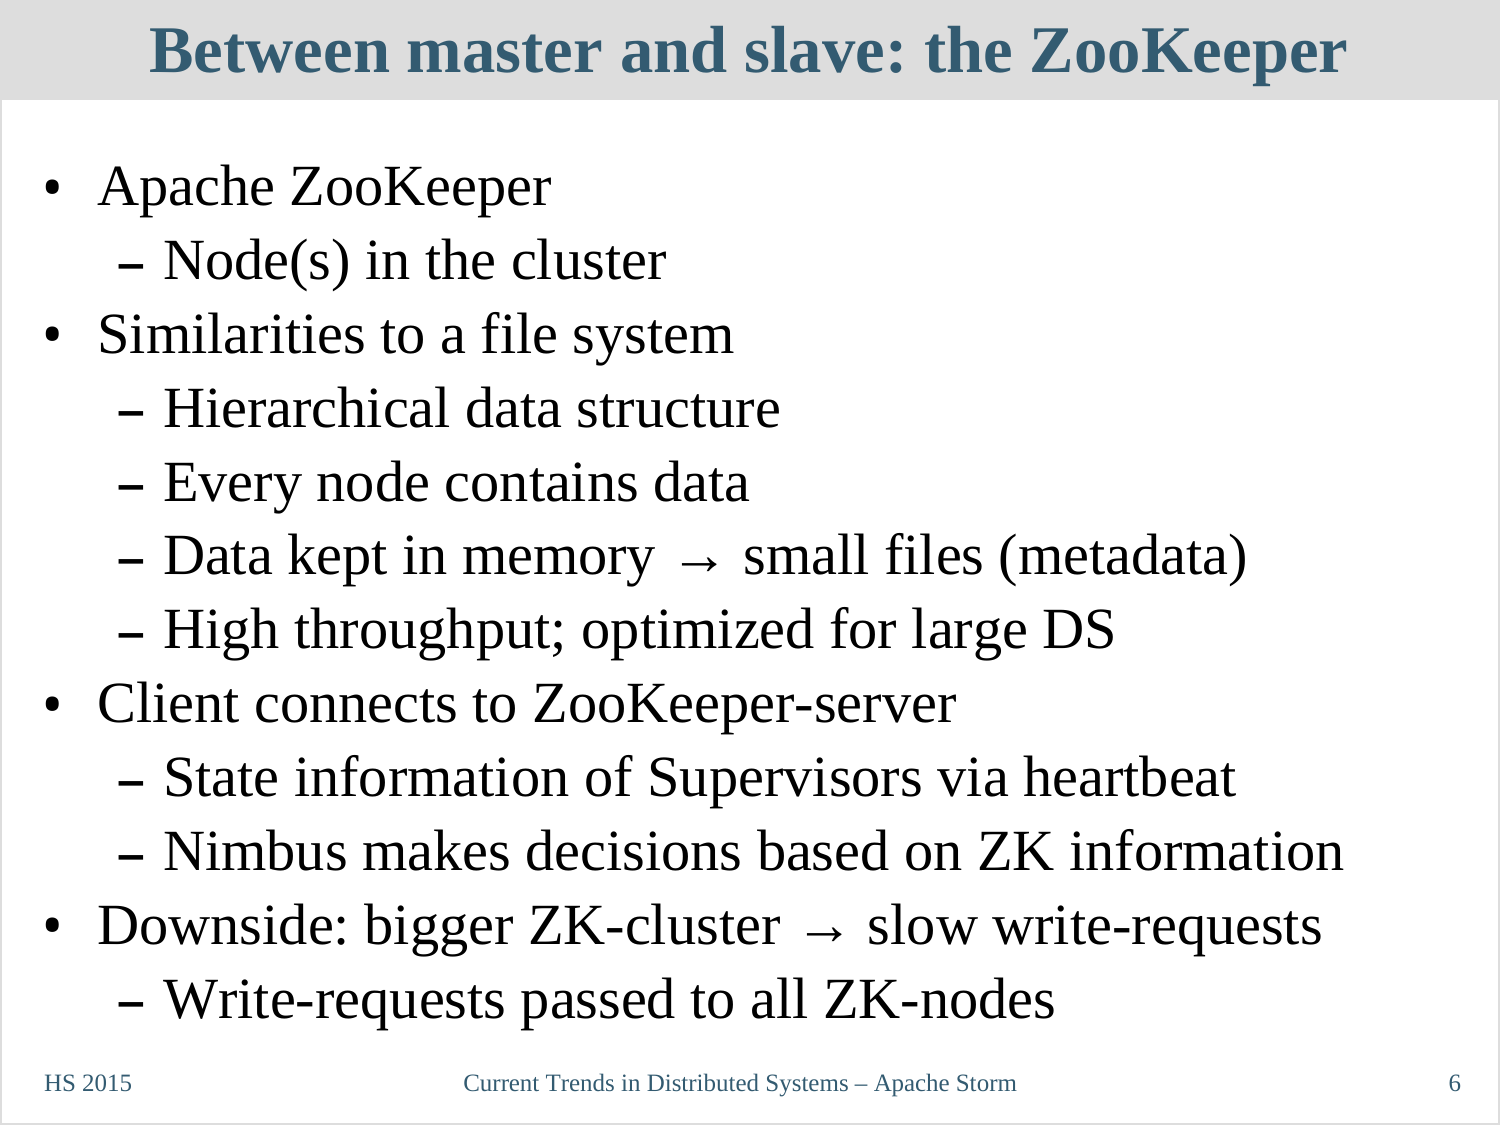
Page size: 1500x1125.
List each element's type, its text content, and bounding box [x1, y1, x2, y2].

text_box HS 2015 [29, 1058, 195, 1097]
text_box [1375, 1058, 1477, 1097]
list Apache ZooKeeper Node(s) in the cluster Similarities to a file system Hierarchical data structure Every node contains data Data kept in memory → small files (metadata) High throughput; optimized for large DS Client connects to ZooKeeper-server State information of Supervisors via heartbeat Nimbus makes decisions based on ZK information Downside: bigger ZK-cluster → slow write-requests Write-requests passed to all ZK-nodes [26, 145, 1477, 1050]
title Between master and slave: the ZooKeeper [0, 0, 1500, 100]
text_box Current Trends in Distributed Systems – Apache Storm [300, 1058, 1201, 1107]
